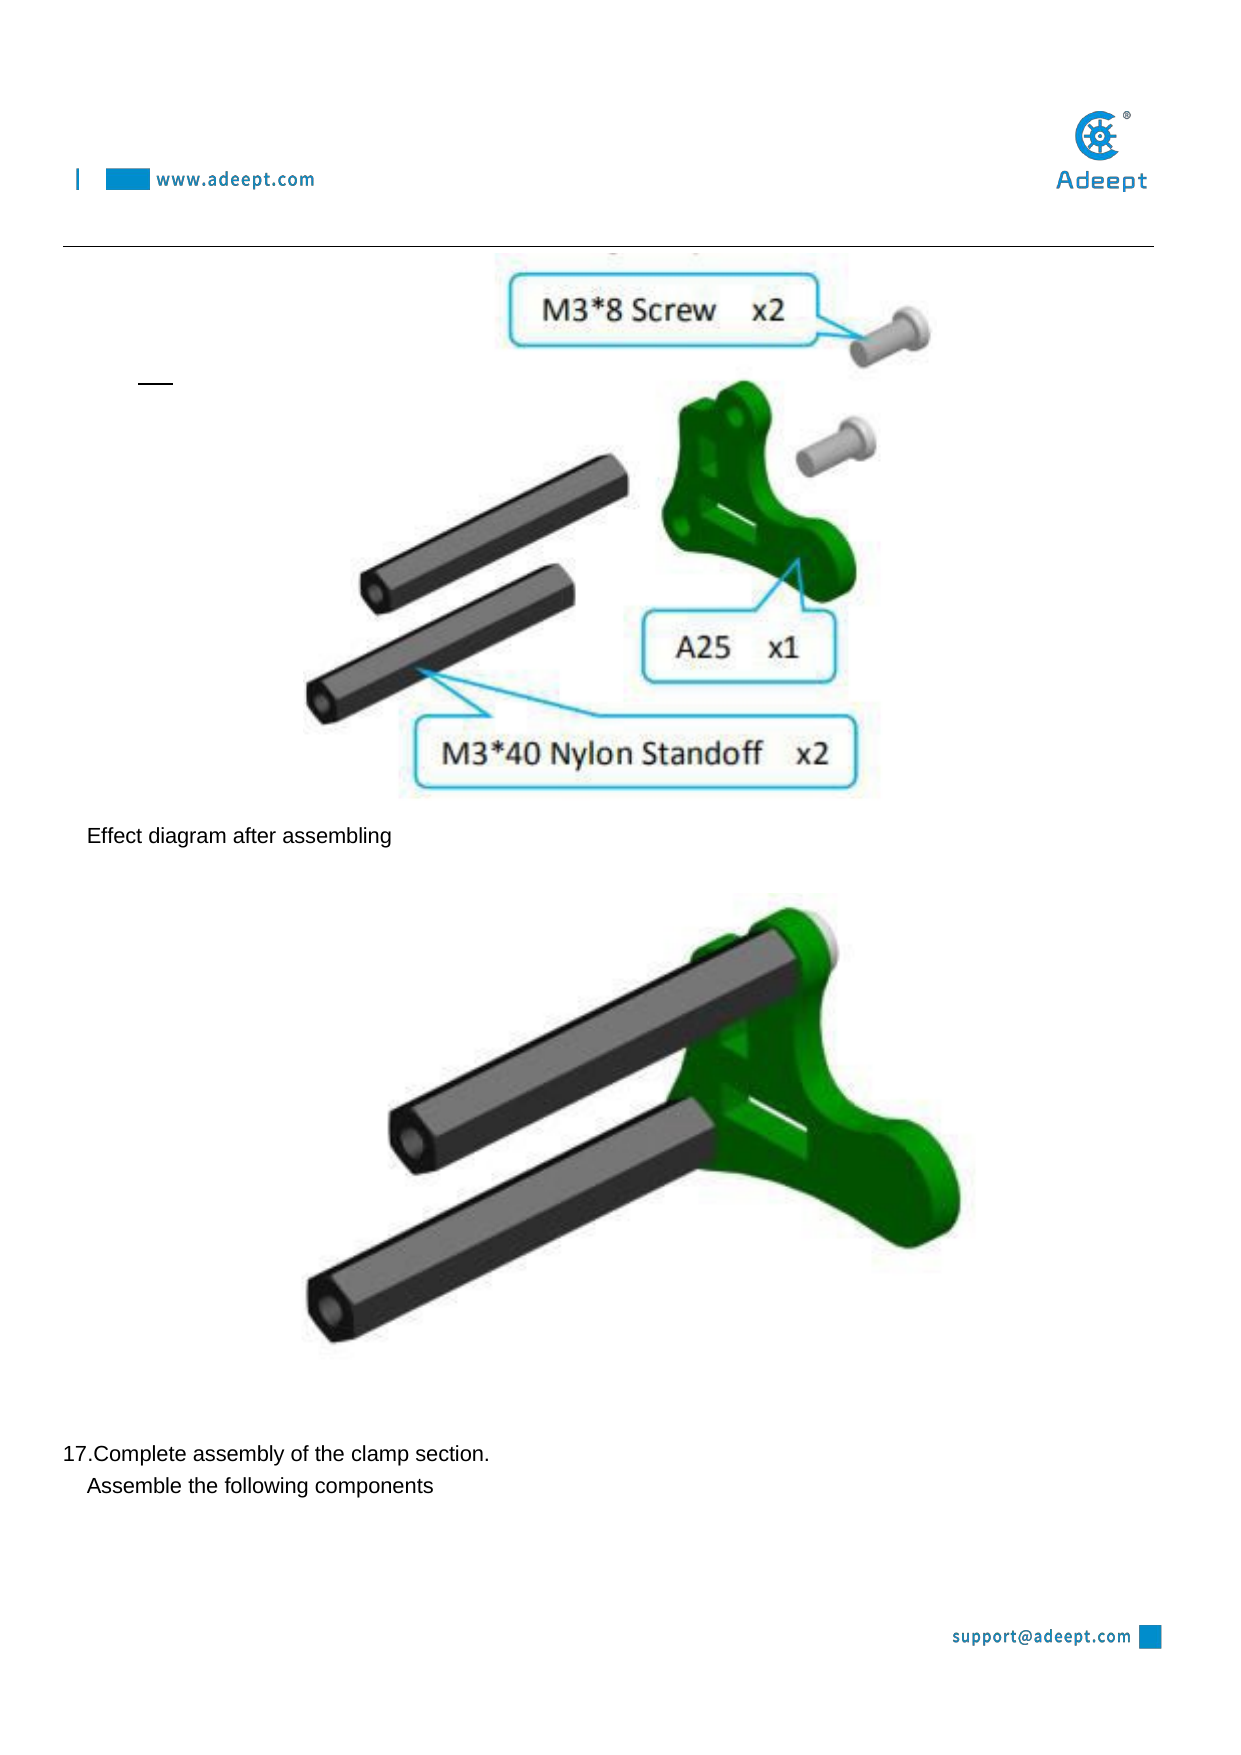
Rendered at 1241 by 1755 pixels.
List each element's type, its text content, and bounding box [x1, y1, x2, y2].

list Complete assembly of the clamp section. Assemble the following components [63, 1440, 522, 1498]
picture [947, 1625, 1139, 1649]
picture [303, 253, 937, 823]
picture [285, 893, 978, 1429]
text Effect diagram after assembling [87, 823, 1178, 848]
picture [1056, 111, 1147, 192]
picture [75, 167, 343, 191]
